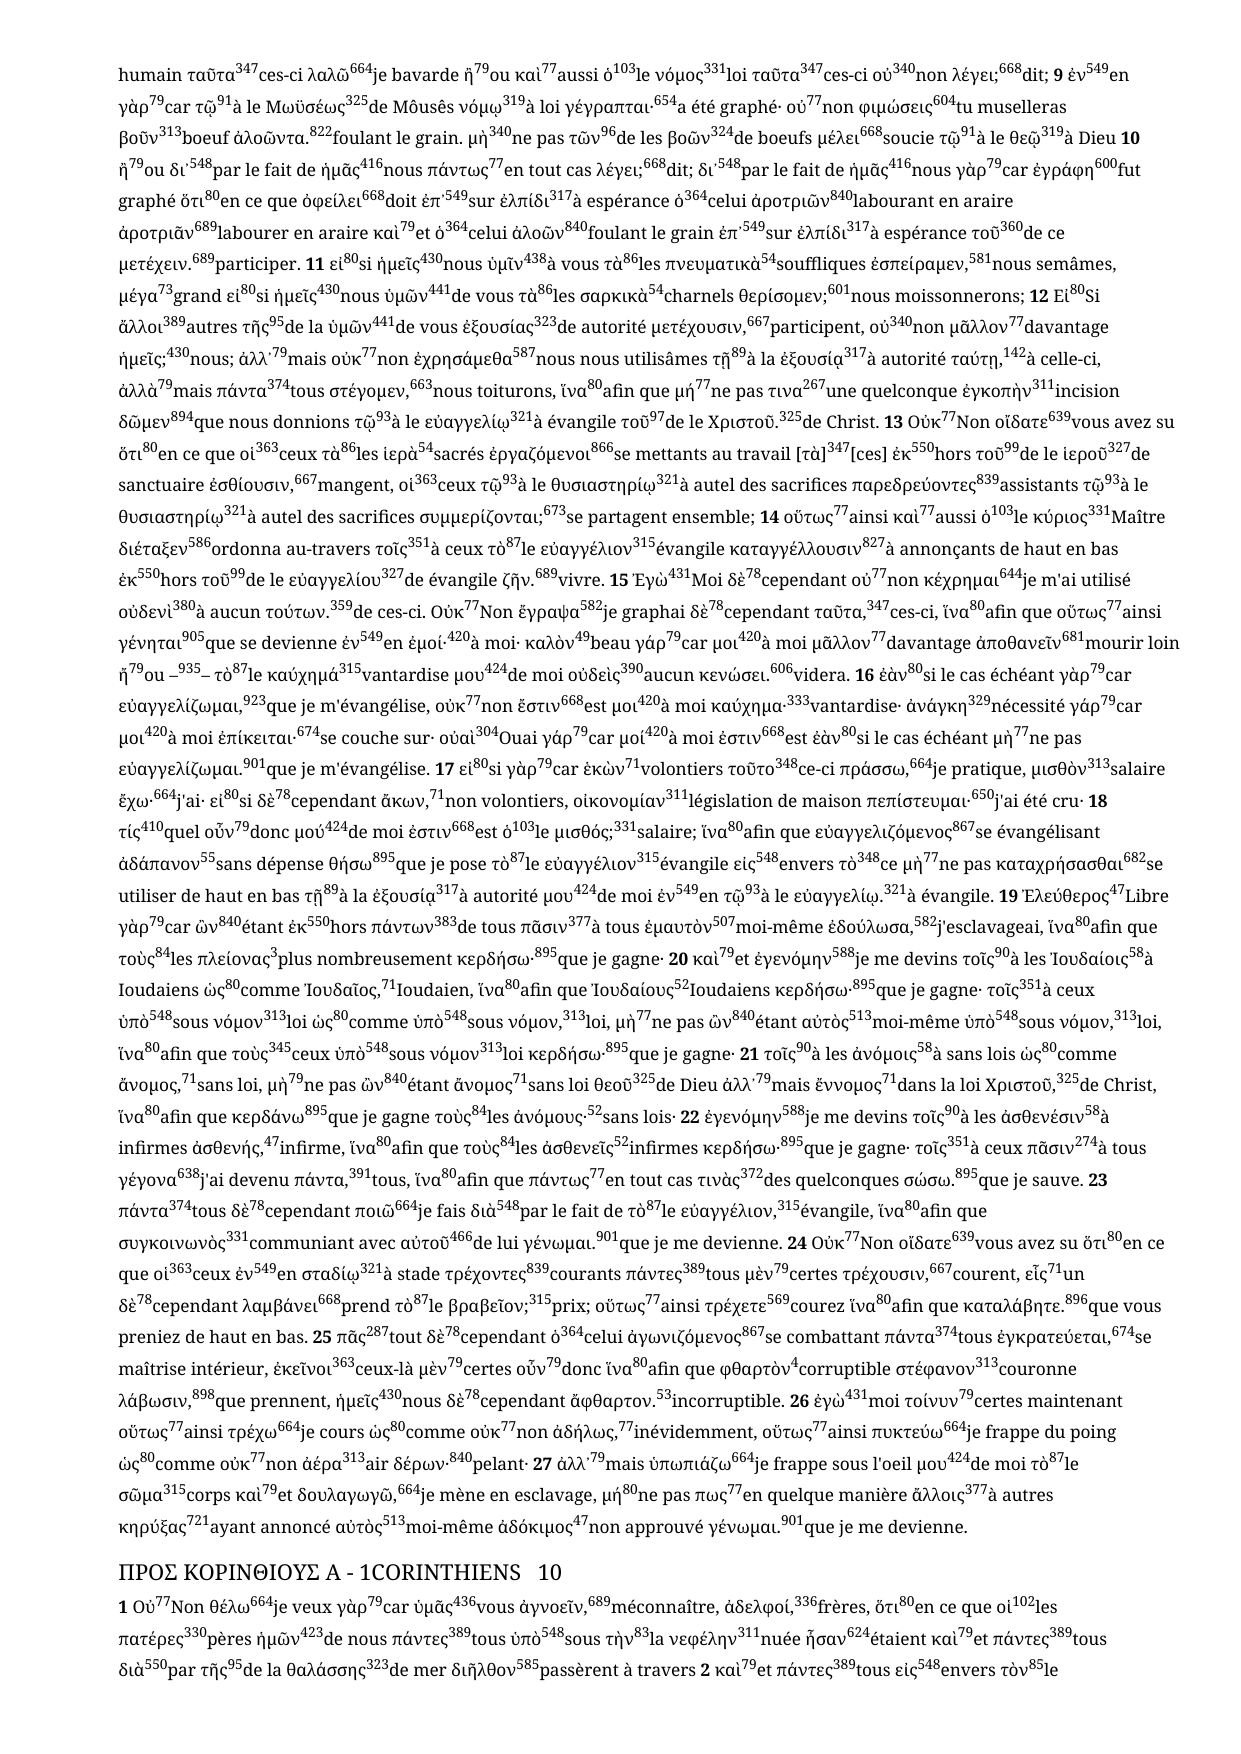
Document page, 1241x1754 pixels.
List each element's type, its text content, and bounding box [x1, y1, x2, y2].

text 1 Οὐκ340Non εἰμὶ664je suis ἐλεύθερος;47libre; οὐκ340non εἰμὶ664je suis ἀπόστολος;331envoyé; οὐχὶ340non pas Ἰησοῦν313Iésous τὸν85le κύριον313Maître ἡμῶν423de nous ἑόρακα;638j'ai vu; οὐ340non τὸ105le ἔργον333travail μου424de moi ὑμεῖς447vous ἐστε665vous êtes ἐν549en κυρίῳ;319à Maître; 2 εἰ80si ἄλλοις377à autres οὐκ77non εἰμὶ664je suis ἀπόστολος,331envoyé, ἀλλά79mais γε340du moins ὑμῖν438à vous εἰμι·664je suis· ἡ101la γὰρ79car σφραγίς329sceau μου424de moi τῆς95de la ἀποστολῆς323de envoi ὑμεῖς447vous ἐστε665vous êtes ἐν549en κυρίῳ.319à Maître. 3 Ἡ101La ἐμὴ229mienne ἀπολογία329apologie τοῖς351à ceux ἐμὲ417moi ἀνακρίνουσίν827à jugeants de bas en haut ἐστιν668est αὕτη.362celle-ci. 4 μὴ340ne pas οὐκ77non ἔχομεν663nous avons ἐξουσίαν311autorité φαγεῖν681manger καὶ79et πεῖν;681boire; 5 μὴ340ne pas οὐκ77non ἔχομεν663nous avons ἐξουσίαν311autorité ἀδελφὴν311soeur γυναῖκα311femme περιάγειν689mener autour ὡς80comme καὶ77aussi οἱ102les λοιποὶ131restants ἀπόστολοι330envoyés καὶ79et οἱ102les ἀδελφοὶ330frères τοῦ97de le κυρίου325de Maître καὶ79et Κηφᾶς;331Képhas; 6 ἢ79ou μόνος132seul ἐγὼ431moi καὶ79et Βαρναβᾶς331Bar-Nabas οὐκ340non ἔχομεν663nous avons ἐξουσίαν311autorité μὴ77ne pas ἐργάζεσθαι;690se mettre au travail; 7 Τίς410Quel στρατεύεται674se guerroie en soldat ἰδίοις122à en propres ὀψωνίοις320à gages ποτέ;77à un moment; τίς410quel φυτεύει668plante ἀμπελῶνα313vignoble καὶ79et τὸν85le καρπὸν313fruit αὐτοῦ464de lui οὐκ77non ἐσθίει;668mange; ἢ79ou τίς410quel ποιμαίνει668berge ποίμνην311bergerie de troupeau καὶ79et ἐκ550hors τοῦ99de le γάλακτος327de lait τῆς95de la ποίμνης323de bergerie de troupeau οὐκ77non ἐσθίει;668mange; 8 Μὴ340Ne pas κατὰ548selon ἄνθρωπον313être humain ταῦτα347ces-ci λαλῶ664je bavarde ἢ79ou καὶ77aussi ὁ103le νόμος331loi ταῦτα347ces-ci οὐ340non λέγει;668dit; 9 ἐν549en γὰρ79car τῷ91à le Μωϋσέως325de Môusês νόμῳ319à loi γέγραπται·654a été graphé· οὐ77non φιμώσεις604tu muselleras βοῦν313boeuf ἀλοῶντα.822foulant le grain. μὴ340ne pas τῶν96de les βοῶν324de boeufs μέλει668soucie τῷ91à le θεῷ319à Dieu 10 ἢ79ou δι᾽548par le fait de ἡμᾶς416nous πάντως77en tout cas λέγει;668dit; δι᾽548par le fait de ἡμᾶς416nous γὰρ79car ἐγράφη600fut graphé ὅτι80en ce que ὀφείλει668doit ἐπ᾽549sur ἐλπίδι317à espérance ὁ364celui ἀροτριῶν840labourant en araire ἀροτριᾶν689labourer en araire καὶ79et ὁ364celui ἀλοῶν840foulant le grain ἐπ᾽549sur ἐλπίδι317à espérance τοῦ360de ce μετέχειν.689participer. 11 εἰ80si ἡμεῖς430nous ὑμῖν438à vous τὰ86les πνευματικὰ54souffliques ἐσπείραμεν,581nous semâmes, μέγα73grand εἰ80si ἡμεῖς430nous ὑμῶν441de vous τὰ86les σαρκικὰ54charnels θερίσομεν;601nous moissonnerons; 12 Εἰ80Si ἄλλοι389autres τῆς95de la ὑμῶν441de vous ἐξουσίας323de autorité μετέχουσιν,667participent, οὐ340non μᾶλλον77davantage ἡμεῖς;430nous; ἀλλ᾽79mais οὐκ77non ἐχρησάμεθα587nous nous utilisâmes τῇ89à la ἐξουσίᾳ317à autorité ταύτῃ,142à celle-ci, ἀλλὰ79mais πάντα374tous στέγομεν,663nous toiturons, ἵνα80afin que μή77ne pas τινα267une quelconque ἐγκοπὴν311incision δῶμεν894que nous donnions τῷ93à le εὐαγγελίῳ321à évangile τοῦ97de le Χριστοῦ.325de Christ. 13 Οὐκ77Non οἴδατε639vous avez su ὅτι80en ce que οἱ363ceux τὰ86les ἱερὰ54sacrés ἐργαζόμενοι866se mettants au travail [τὰ]347[ces] ἐκ550hors τοῦ99de le ἱεροῦ327de sanctuaire ἐσθίουσιν,667mangent, οἱ363ceux τῷ93à le θυσιαστηρίῳ321à autel des sacrifices παρεδρεύοντες839assistants τῷ93à le θυσιαστηρίῳ321à autel des sacrifices συμμερίζονται;673se partagent ensemble; 14 οὕτως77ainsi καὶ77aussi ὁ103le κύριος331Maître διέταξεν586ordonna au-travers τοῖς351à ceux τὸ87le εὐαγγέλιον315évangile καταγγέλλουσιν827à annonçants de haut en bas ἐκ550hors τοῦ99de le εὐαγγελίου327de évangile ζῆν.689vivre. 15 Ἐγὼ431Moi δὲ78cependant οὐ77non κέχρημαι644je m'ai utilisé οὐδενὶ380à aucun τούτων.359de ces-ci. Οὐκ77Non ἔγραψα582je graphai δὲ78cependant ταῦτα,347ces-ci, ἵνα80afin que οὕτως77ainsi γένηται905que se devienne ἐν549en ἐμοί·420à moi· καλὸν49beau γάρ79car μοι420à moi μᾶλλον77davantage ἀποθανεῖν681mourir loin ἤ79ou –935– τὸ87le καύχημά315vantardise μου424de moi οὐδεὶς390aucun κενώσει.606videra. 16 ἐὰν80si le cas échéant γὰρ79car εὐαγγελίζωμαι,923que je m'évangélise, οὐκ77non ἔστιν668est μοι420à moi καύχημα·333vantardise· ἀνάγκη329nécessité γάρ79car μοι420à moi ἐπίκειται·674se couche sur· οὐαὶ304Ouai γάρ79car μοί420à moi ἐστιν668est ἐὰν80si le cas échéant μὴ77ne pas εὐαγγελίζωμαι.901que je m'évangélise. 17 εἰ80si γὰρ79car ἑκὼν71volontiers τοῦτο348ce-ci πράσσω,664je pratique, μισθὸν313salaire ἔχω·664j'ai· εἰ80si δὲ78cependant ἄκων,71non volontiers, οἰκονομίαν311législation de maison πεπίστευμαι·650j'ai été cru· 18 τίς410quel οὖν79donc μού424de moi ἐστιν668est ὁ103le μισθός;331salaire; ἵνα80afin que εὐαγγελιζόμενος867se évangélisant ἀδάπανον55sans dépense θήσω895que je pose τὸ87le εὐαγγέλιον315évangile εἰς548envers τὸ348ce μὴ77ne pas καταχρήσασθαι682se utiliser de haut en bas τῇ89à la ἐξουσίᾳ317à autorité μου424de moi ἐν549en τῷ93à le εὐαγγελίῳ.321à évangile. 19 Ἐλεύθερος47Libre γὰρ79car ὢν840étant ἐκ550hors πάντων383de tous πᾶσιν377à tous ἐμαυτὸν507moi-même ἐδούλωσα,582j'esclavageai, ἵνα80afin que τοὺς84les πλείονας3plus nombreusement κερδήσω·895que je gagne· 20 καὶ79et ἐγενόμην588je me devins τοῖς90à les Ἰουδαίοις58à Ioudaiens ὡς80comme Ἰουδαῖος,71Ioudaien, ἵνα80afin que Ἰουδαίους52Ioudaiens κερδήσω·895que je gagne· τοῖς351à ceux ὑπὸ548sous νόμον313loi ὡς80comme ὑπὸ548sous νόμον,313loi, μὴ77ne pas ὢν840étant αὐτὸς513moi-même ὑπὸ548sous νόμον,313loi, ἵνα80afin que τοὺς345ceux ὑπὸ548sous νόμον313loi κερδήσω·895que je gagne· 21 τοῖς90à les ἀνόμοις58à sans lois ὡς80comme ἄνομος,71sans loi, μὴ79ne pas ὢν840étant ἄνομος71sans loi θεοῦ325de Dieu ἀλλ᾽79mais ἔννομος71dans la loi Χριστοῦ,325de Christ, ἵνα80afin que κερδάνω895que je gagne τοὺς84les ἀνόμους·52sans lois· 22 ἐγενόμην588je me devins τοῖς90à les ἀσθενέσιν58à infirmes ἀσθενής,47infirme, ἵνα80afin que τοὺς84les ἀσθενεῖς52infirmes κερδήσω·895que je gagne· τοῖς351à ceux πᾶσιν274à tous γέγονα638j'ai devenu πάντα,391tous, ἵνα80afin que πάντως77en tout cas τινὰς372des quelconques σώσω.895que je sauve. 23 πάντα374tous δὲ78cependant ποιῶ664je fais διὰ548par le fait de τὸ87le εὐαγγέλιον,315évangile, ἵνα80afin que συγκοινωνὸς331communiant avec αὐτοῦ466de lui γένωμαι.901que je me devienne. 24 Οὐκ77Non οἴδατε639vous avez su ὅτι80en ce que οἱ363ceux ἐν549en σταδίῳ321à stade τρέχοντες839courants πάντες389tous μὲν79certes τρέχουσιν,667courent, εἷς71un δὲ78cependant λαμβάνει668prend τὸ87le βραβεῖον;315prix; οὕτως77ainsi τρέχετε569courez ἵνα80afin que καταλάβητε.896que vous preniez de haut en bas. 25 πᾶς287tout δὲ78cependant ὁ364celui ἀγωνιζόμενος867se combattant πάντα374tous ἐγκρατεύεται,674se maîtrise intérieur, ἐκεῖνοι363ceux-là μὲν79certes οὖν79donc ἵνα80afin que φθαρτὸν4corruptible στέφανον313couronne λάβωσιν,898que prennent, ἡμεῖς430nous δὲ78cependant ἄφθαρτον.53incorruptible. 26 ἐγὼ431moi τοίνυν79certes maintenant οὕτως77ainsi τρέχω664je cours ὡς80comme οὐκ77non ἀδήλως,77inévidemment, οὕτως77ainsi πυκτεύω664je frappe du poing ὡς80comme οὐκ77non ἀέρα313air δέρων·840pelant· 27 ἀλλ᾽79mais ὑπωπιάζω664je frappe sous l'oeil μου424de moi τὸ87le σῶμα315corps καὶ79et δουλαγωγῶ,664je mène en esclavage, μή80ne pas πως77en quelque manière ἄλλοις377à autres κηρύξας721ayant annoncé αὐτὸς513moi-même ἀδόκιμος47non approuvé γένωμαι.901que je me devienne. [118, 59, 1181, 1538]
text ΠΡΟΣ ΚΟΡΙΝΘΙΟΥΣ Α - 1CORINTHIENS 10 [118, 1557, 1181, 1587]
